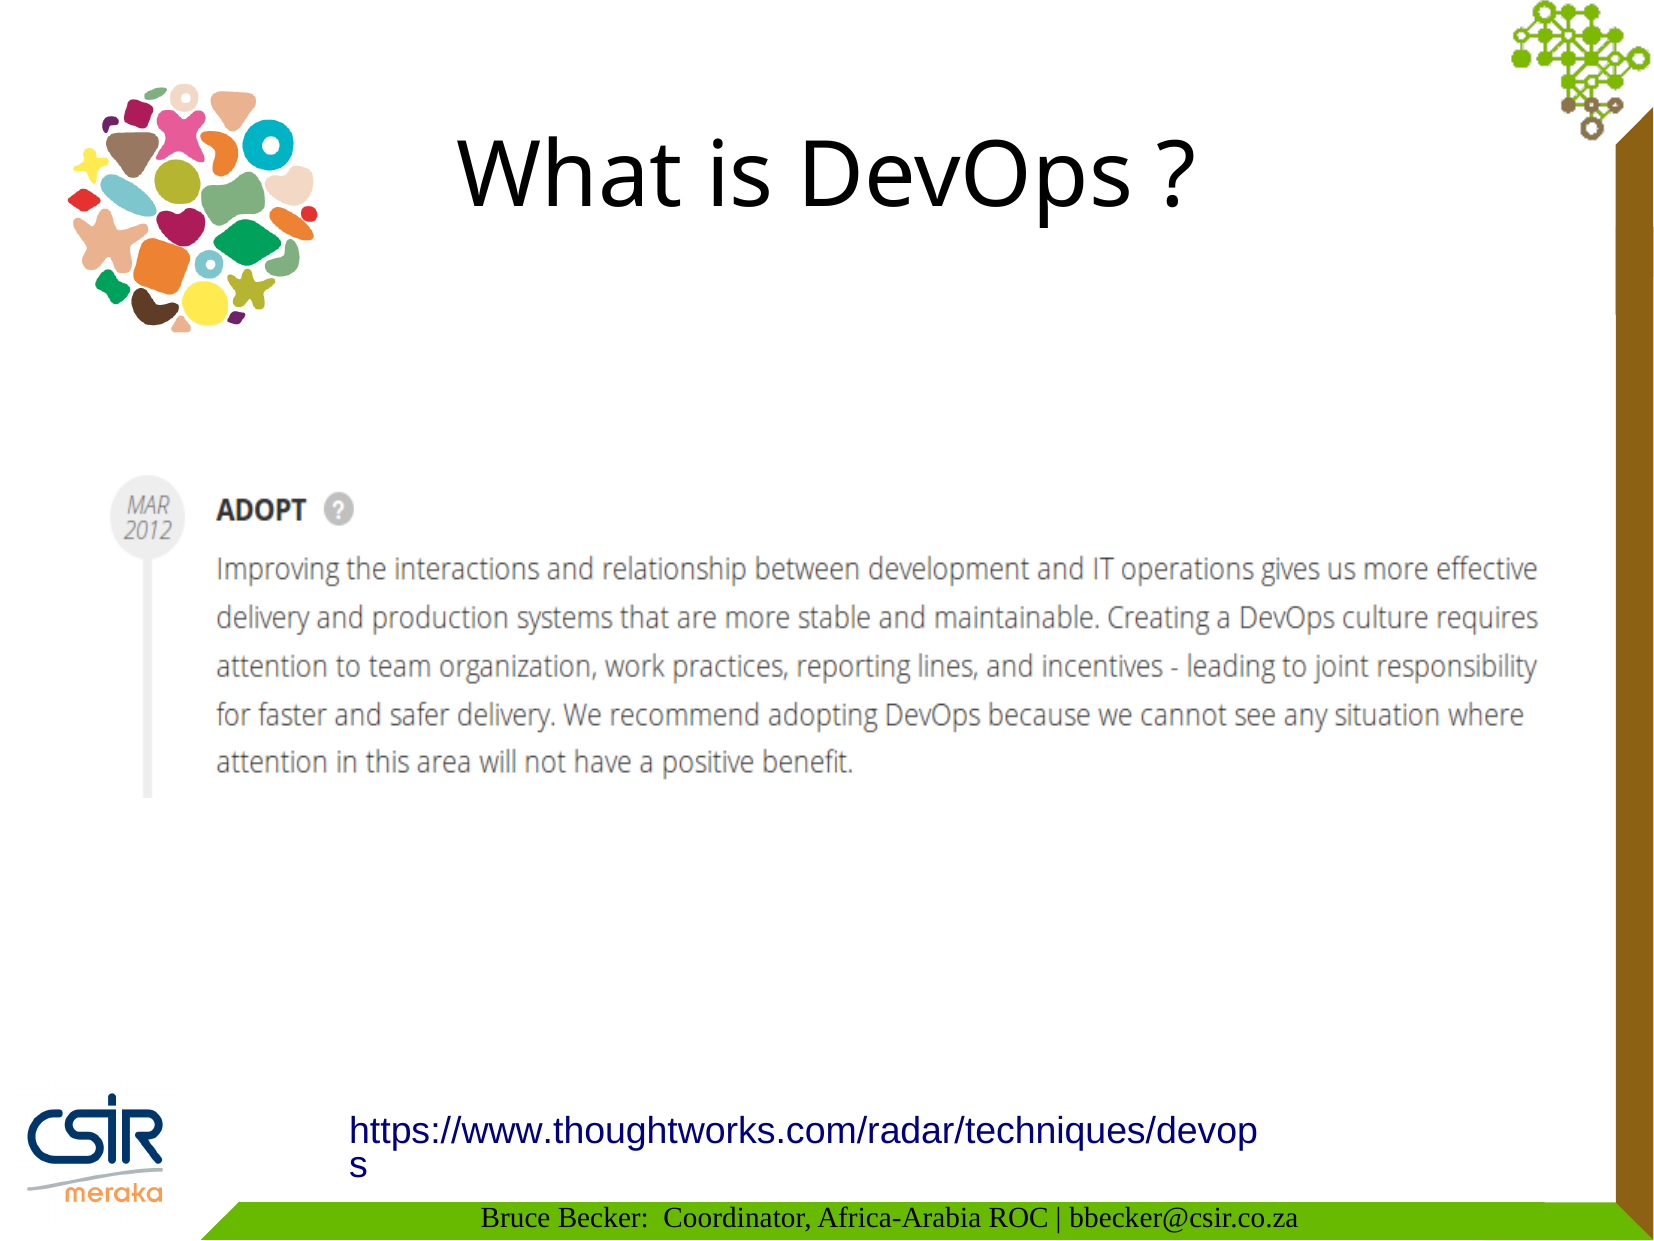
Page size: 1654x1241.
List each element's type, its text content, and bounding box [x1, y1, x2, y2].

picture [12, 1074, 178, 1225]
text_box https://www.thoughtworks.com/radar/techniques/devops [334, 1102, 1291, 1160]
picture [45, 59, 341, 356]
title What is DevOps ? [341, 67, 1571, 275]
picture [1503, 0, 1654, 144]
picture [82, 442, 1571, 798]
